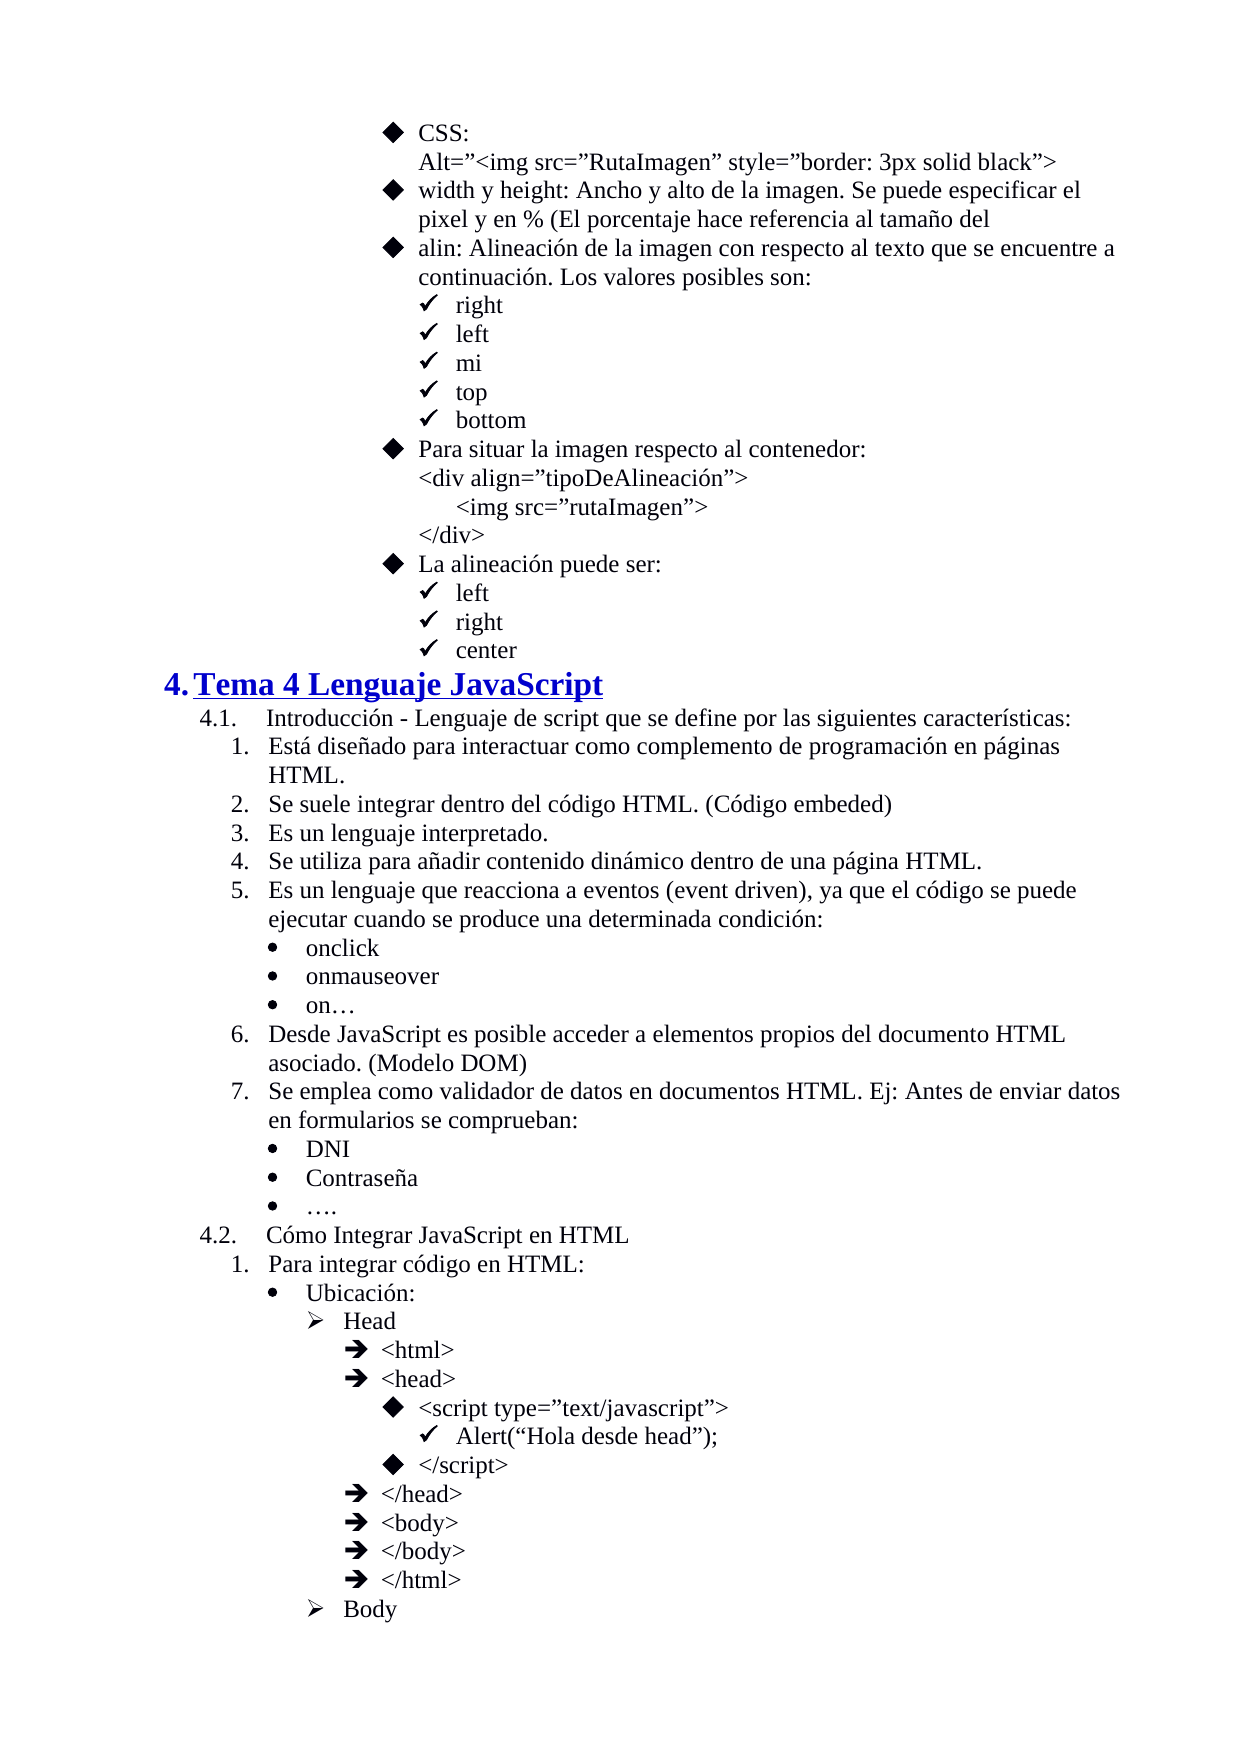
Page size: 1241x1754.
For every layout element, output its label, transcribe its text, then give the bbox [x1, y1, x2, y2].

list Introducción - Lenguaje de script que se define por las siguientes características: [193, 703, 1122, 731]
list width y height: Ancho y alto de la imagen. Se puede especificar el pixel y en % (El porcentaje hace referencia al tamaño del [381, 176, 1122, 233]
list …. [268, 1191, 1122, 1220]
list right [418, 291, 1122, 319]
list alin: Alineación de la imagen con respecto al texto que se encuentre a continuación. Los valores posibles son: [381, 233, 1122, 291]
list left [418, 578, 1122, 607]
list mi [418, 348, 1122, 377]
list on… [268, 990, 1122, 1019]
list Ubicación: [268, 1278, 1122, 1306]
list left [418, 319, 1122, 348]
list Head [306, 1306, 1122, 1335]
list <body> [343, 1508, 1122, 1536]
list Cómo Integrar JavaScript en HTML [193, 1220, 1122, 1249]
list <html> [343, 1335, 1122, 1364]
text </div> [418, 521, 1122, 549]
list right [418, 607, 1122, 636]
list Desde JavaScript es posible acceder a elementos propios del documento HTML asociado. (Modelo DOM) [231, 1019, 1122, 1076]
list Tema 4 Lenguaje JavaScript [156, 664, 1122, 703]
text <img src=”rutaImagen”> [456, 492, 1122, 521]
list </head> [343, 1479, 1122, 1508]
list Se utiliza para añadir contenido dinámico dentro de una página HTML. [231, 846, 1122, 875]
list Está diseñado para interactuar como complemento de programación en páginas HTML. [231, 731, 1122, 789]
list Se suele integrar dentro del código HTML. (Código embeded) [231, 789, 1122, 818]
list <script type=”text/javascript”> [381, 1393, 1122, 1421]
list La alineación puede ser: [381, 549, 1122, 578]
list </script> [381, 1450, 1122, 1479]
list onclick [268, 933, 1122, 961]
list Contraseña [268, 1163, 1122, 1191]
list Es un lenguaje interpretado. [231, 818, 1122, 846]
text Alt=”<img src=”RutaImagen” style=”border: 3px solid black”> [418, 147, 1122, 176]
list Body [306, 1594, 1122, 1623]
list top [418, 377, 1122, 406]
list center [418, 636, 1122, 664]
list Para integrar código en HTML: [231, 1249, 1122, 1278]
list Se emplea como validador de datos en documentos HTML. Ej: Antes de enviar datos en formularios se comprueban: [231, 1076, 1122, 1134]
text <div align=”tipoDeAlineación”> [418, 463, 1122, 492]
list <head> [343, 1364, 1122, 1393]
list Es un lenguaje que reacciona a eventos (event driven), ya que el código se puede ejecutar cuando se produce una determinada condición: [231, 875, 1122, 933]
list Alert(“Hola desde head”); [418, 1421, 1122, 1450]
list Para situar la imagen respecto al contenedor: [381, 434, 1122, 463]
list </html> [343, 1565, 1122, 1594]
list </body> [343, 1536, 1122, 1565]
list DNI [268, 1134, 1122, 1163]
list CSS: [381, 118, 1122, 147]
list onmauseover [268, 961, 1122, 990]
list bottom [418, 406, 1122, 434]
